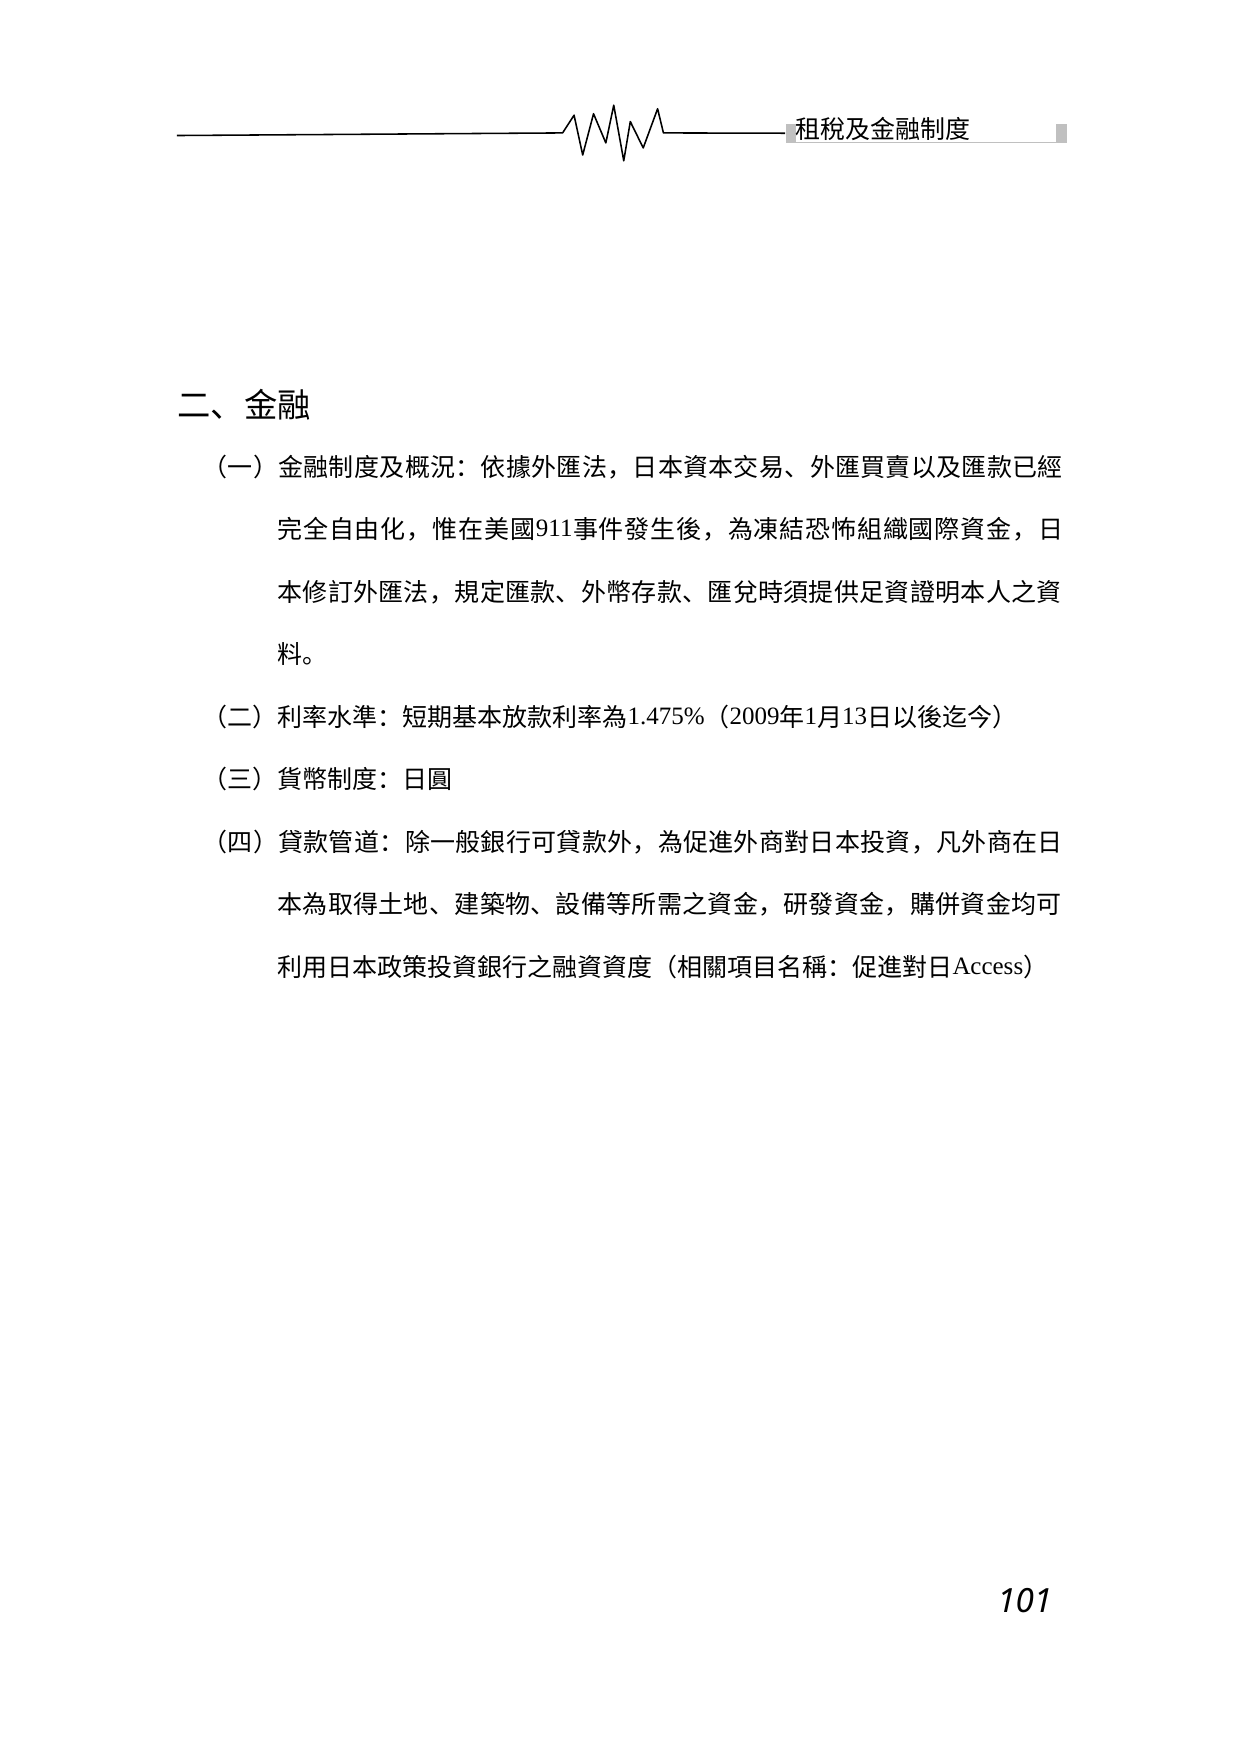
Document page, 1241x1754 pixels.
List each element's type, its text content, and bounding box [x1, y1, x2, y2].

text （二）利率水準：短期基本放款利率為1.475%（2009年1月13日以後迄今） [202, 674, 1063, 736]
text （四）貸款管道：除一般銀行可貸款外，為促進外商對日本投資，凡外商在日本為取得土地、建築物、設備等所需之資金，研發資金，購併資金均可利用日本政策投資銀行之融資資度（相關項目名稱：促進對日Access） [202, 799, 1063, 986]
text （一）金融制度及概況：依據外匯法，日本資本交易、外匯買賣以及匯款已經完全自由化，惟在美國911事件發生後，為凍結恐怖組織國際資金，日本修訂外匯法，規定匯款、外幣存款、匯兌時須提供足資證明本人之資料。 [202, 424, 1063, 674]
text （三）貨幣制度：日圓 [202, 736, 1063, 799]
text 二、金融 [177, 361, 1063, 424]
